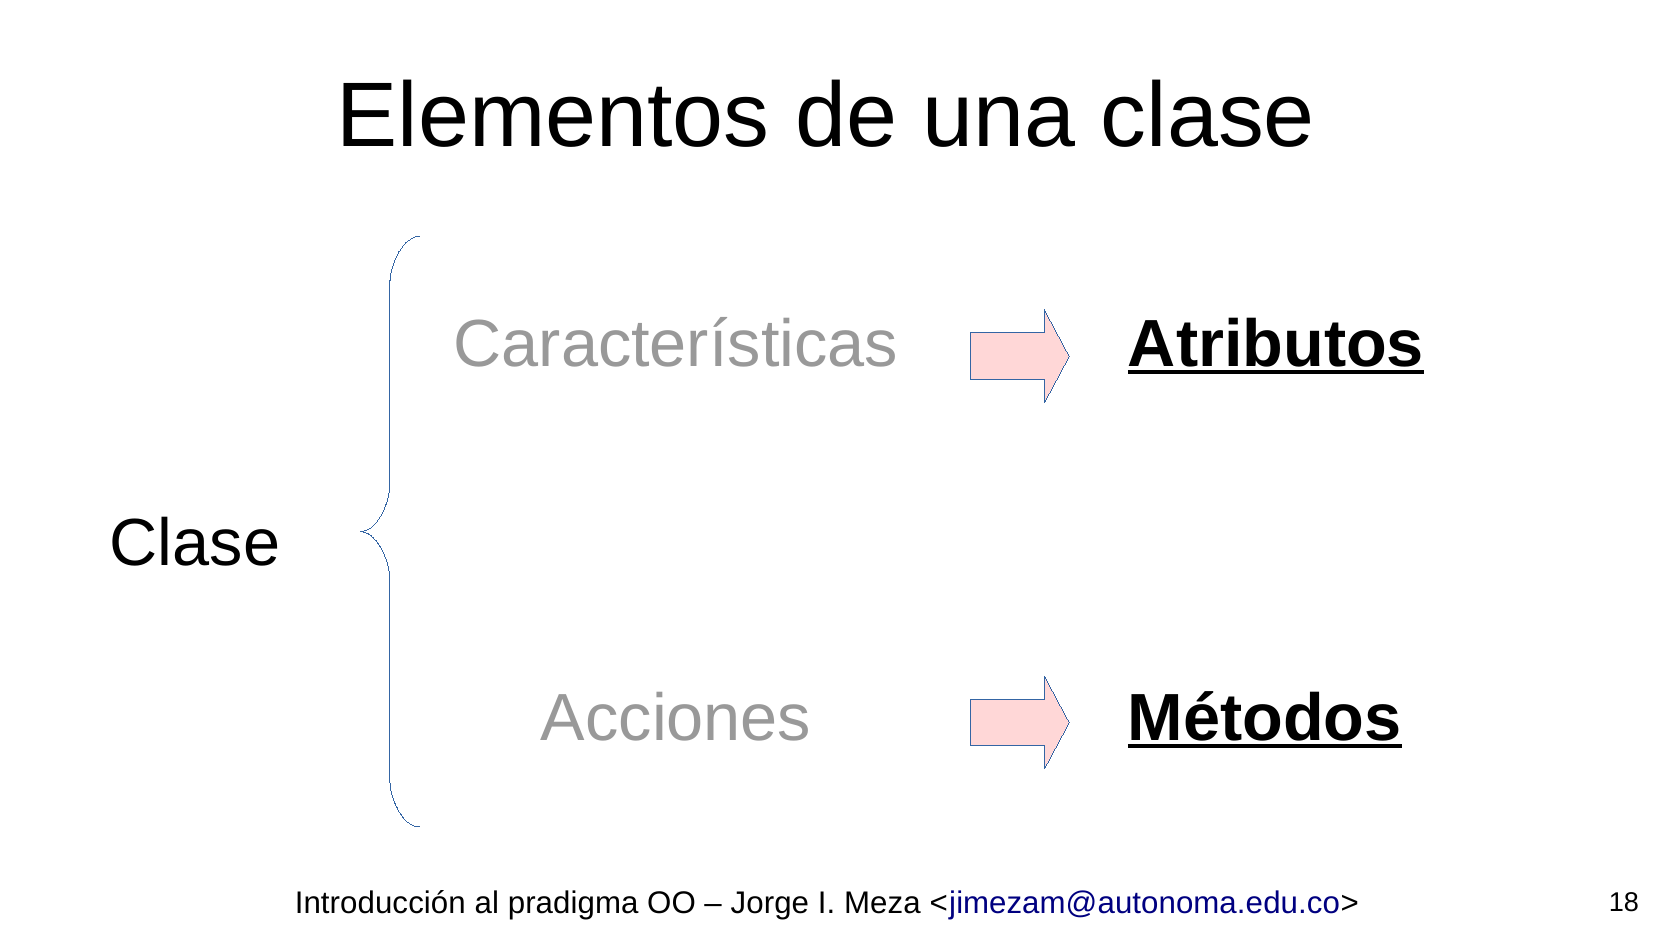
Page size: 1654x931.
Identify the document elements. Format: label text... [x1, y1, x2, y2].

text_box Atributos Métodos [1127, 199, 1642, 861]
title Elementos de una clase [82, 37, 1571, 193]
text_box [970, 309, 1070, 403]
text_box [970, 676, 1070, 769]
text_box Características Acciones [419, 199, 934, 861]
subtitle Clase [0, 211, 390, 873]
